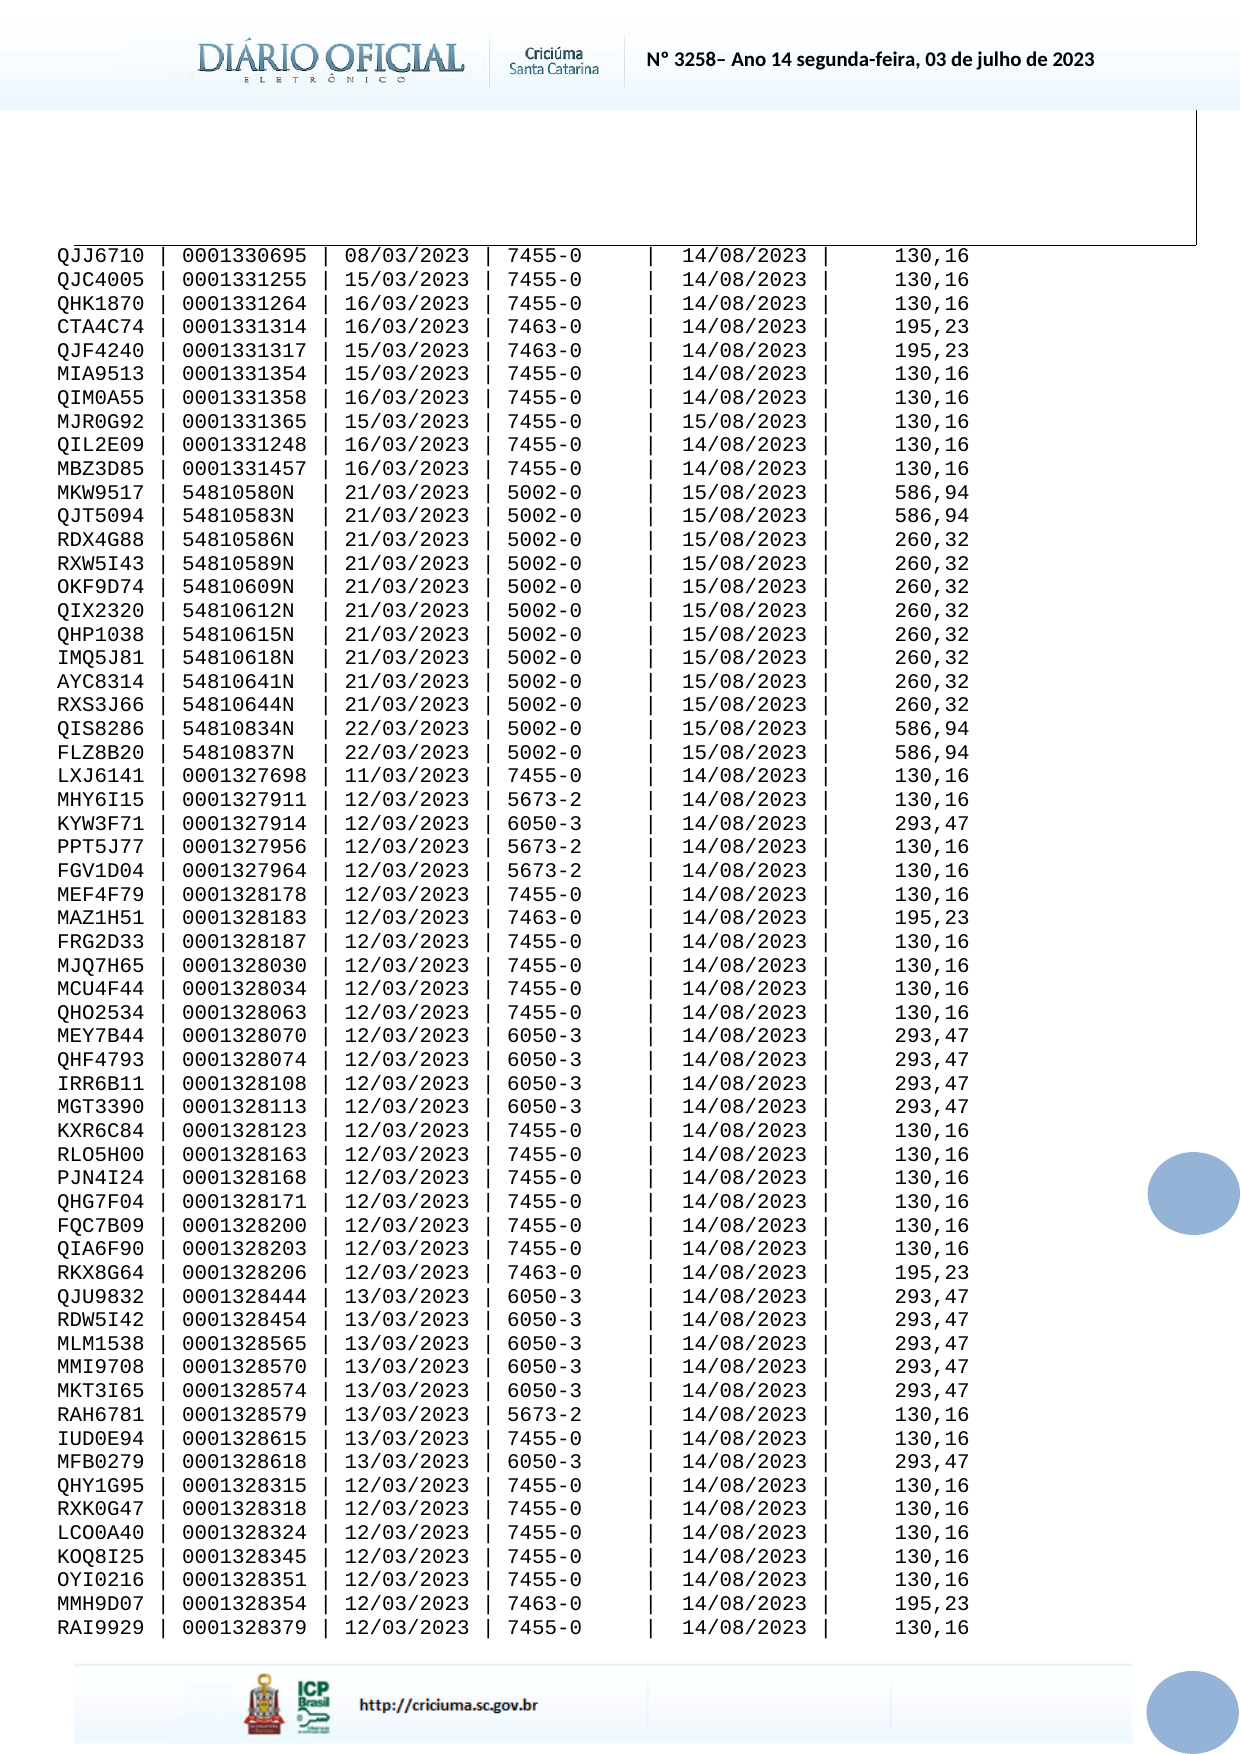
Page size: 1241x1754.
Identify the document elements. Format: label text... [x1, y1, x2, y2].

text RAH6781 | 0001328579 | 13/03/2023 | 5673-2 | 14/08/2023 | 130,16 [44, 1404, 1196, 1427]
text RLO5H00 | 0001328163 | 12/03/2023 | 7455-0 | 14/08/2023 | 130,16 [44, 1144, 1196, 1167]
text QIM0A55 | 0001331358 | 16/03/2023 | 7455-0 | 14/08/2023 | 130,16 [44, 387, 1196, 411]
text MMH9D07 | 0001328354 | 12/03/2023 | 7463-0 | 14/08/2023 | 195,23 [44, 1593, 1196, 1617]
text MMI9708 | 0001328570 | 13/03/2023 | 6050-3 | 14/08/2023 | 293,47 [44, 1357, 1196, 1380]
text MEF4F79 | 0001328178 | 12/03/2023 | 7455-0 | 14/08/2023 | 130,16 [44, 884, 1196, 907]
text MHY6I15 | 0001327911 | 12/03/2023 | 5673-2 | 14/08/2023 | 130,16 [44, 789, 1196, 813]
text QHP1038 | 54810615N | 21/03/2023 | 5002-0 | 15/08/2023 | 260,32 [44, 623, 1196, 647]
text OYI0216 | 0001328351 | 12/03/2023 | 7455-0 | 14/08/2023 | 130,16 [44, 1569, 1196, 1593]
text RDW5I42 | 0001328454 | 13/03/2023 | 6050-3 | 14/08/2023 | 293,47 [44, 1309, 1196, 1333]
text LXJ6141 | 0001327698 | 11/03/2023 | 7455-0 | 14/08/2023 | 130,16 [44, 765, 1196, 789]
text QJJ6710 | 0001330695 | 08/03/2023 | 7455-0 | 14/08/2023 | 130,16 [44, 245, 1196, 269]
text MFB0279 | 0001328618 | 13/03/2023 | 6050-3 | 14/08/2023 | 293,47 [44, 1451, 1196, 1475]
text RXS3J66 | 54810644N | 21/03/2023 | 5002-0 | 15/08/2023 | 260,32 [44, 694, 1196, 718]
text PJN4I24 | 0001328168 | 12/03/2023 | 7455-0 | 14/08/2023 | 130,16 [44, 1167, 1157, 1191]
text RXW5I43 | 54810589N | 21/03/2023 | 5002-0 | 15/08/2023 | 260,32 [44, 553, 1196, 576]
text QHY1G95 | 0001328315 | 12/03/2023 | 7455-0 | 14/08/2023 | 130,16 [44, 1475, 1196, 1498]
text QJC4005 | 0001331255 | 15/03/2023 | 7455-0 | 14/08/2023 | 130,16 [44, 269, 1196, 292]
text QIA6F90 | 0001328203 | 12/03/2023 | 7455-0 | 14/08/2023 | 130,16 [44, 1238, 1196, 1262]
text RKX8G64 | 0001328206 | 12/03/2023 | 7463-0 | 14/08/2023 | 195,23 [44, 1262, 1196, 1286]
text MJQ7H65 | 0001328030 | 12/03/2023 | 7455-0 | 14/08/2023 | 130,16 [44, 954, 1196, 978]
text MLM1538 | 0001328565 | 13/03/2023 | 6050-3 | 14/08/2023 | 293,47 [44, 1333, 1196, 1357]
text MAZ1H51 | 0001328183 | 12/03/2023 | 7463-0 | 14/08/2023 | 195,23 [44, 907, 1196, 931]
text FRG2D33 | 0001328187 | 12/03/2023 | 7455-0 | 14/08/2023 | 130,16 [44, 931, 1196, 954]
text IMQ5J81 | 54810618N | 21/03/2023 | 5002-0 | 15/08/2023 | 260,32 [44, 647, 1196, 671]
text MIA9513 | 0001331354 | 15/03/2023 | 7455-0 | 14/08/2023 | 130,16 [44, 363, 1196, 387]
text QIX2320 | 54810612N | 21/03/2023 | 5002-0 | 15/08/2023 | 260,32 [44, 600, 1196, 623]
text AYC8314 | 54810641N | 21/03/2023 | 5002-0 | 15/08/2023 | 260,32 [44, 671, 1196, 694]
text RAI9929 | 0001328379 | 12/03/2023 | 7455-0 | 14/08/2023 | 130,16 [44, 1617, 1196, 1640]
text MGT3390 | 0001328113 | 12/03/2023 | 6050-3 | 14/08/2023 | 293,47 [44, 1096, 1196, 1120]
text KOQ8I25 | 0001328345 | 12/03/2023 | 7455-0 | 14/08/2023 | 130,16 [44, 1546, 1196, 1569]
text MEY7B44 | 0001328070 | 12/03/2023 | 6050-3 | 14/08/2023 | 293,47 [44, 1026, 1196, 1049]
text QJU9832 | 0001328444 | 13/03/2023 | 6050-3 | 14/08/2023 | 293,47 [44, 1286, 1196, 1309]
text QHO2534 | 0001328063 | 12/03/2023 | 7455-0 | 14/08/2023 | 130,16 [44, 1002, 1196, 1026]
text FGV1D04 | 0001327964 | 12/03/2023 | 5673-2 | 14/08/2023 | 130,16 [44, 860, 1196, 884]
text RXK0G47 | 0001328318 | 12/03/2023 | 7455-0 | 14/08/2023 | 130,16 [44, 1498, 1196, 1522]
text MJR0G92 | 0001331365 | 15/03/2023 | 7455-0 | 15/08/2023 | 130,16 [44, 411, 1196, 434]
text CTA4C74 | 0001331314 | 16/03/2023 | 7463-0 | 14/08/2023 | 195,23 [44, 316, 1196, 340]
text LCO0A40 | 0001328324 | 12/03/2023 | 7455-0 | 14/08/2023 | 130,16 [44, 1522, 1196, 1546]
text QHF4793 | 0001328074 | 12/03/2023 | 6050-3 | 14/08/2023 | 293,47 [44, 1049, 1196, 1073]
text QIL2E09 | 0001331248 | 16/03/2023 | 7455-0 | 14/08/2023 | 130,16 [44, 434, 1196, 458]
text QJF4240 | 0001331317 | 15/03/2023 | 7463-0 | 14/08/2023 | 195,23 [44, 340, 1196, 363]
text MCU4F44 | 0001328034 | 12/03/2023 | 7455-0 | 14/08/2023 | 130,16 [44, 978, 1196, 1002]
text QJT5094 | 54810583N | 21/03/2023 | 5002-0 | 15/08/2023 | 586,94 [44, 505, 1196, 529]
text QHG7F04 | 0001328171 | 12/03/2023 | 7455-0 | 14/08/2023 | 130,16 [44, 1191, 1153, 1215]
text QIS8286 | 54810834N | 22/03/2023 | 5002-0 | 15/08/2023 | 586,94 [44, 718, 1196, 742]
text MKT3I65 | 0001328574 | 13/03/2023 | 6050-3 | 14/08/2023 | 293,47 [44, 1380, 1196, 1404]
text PPT5J77 | 0001327956 | 12/03/2023 | 5673-2 | 14/08/2023 | 130,16 [44, 836, 1196, 860]
text IUD0E94 | 0001328615 | 13/03/2023 | 7455-0 | 14/08/2023 | 130,16 [44, 1427, 1196, 1451]
text MBZ3D85 | 0001331457 | 16/03/2023 | 7455-0 | 14/08/2023 | 130,16 [44, 458, 1196, 482]
text RDX4G88 | 54810586N | 21/03/2023 | 5002-0 | 15/08/2023 | 260,32 [44, 529, 1196, 553]
text QHK1870 | 0001331264 | 16/03/2023 | 7455-0 | 14/08/2023 | 130,16 [44, 292, 1196, 316]
text KYW3F71 | 0001327914 | 12/03/2023 | 6050-3 | 14/08/2023 | 293,47 [44, 813, 1196, 836]
text FLZ8B20 | 54810837N | 22/03/2023 | 5002-0 | 15/08/2023 | 586,94 [44, 742, 1196, 765]
text FQC7B09 | 0001328200 | 12/03/2023 | 7455-0 | 14/08/2023 | 130,16 [44, 1215, 1196, 1238]
text IRR6B11 | 0001328108 | 12/03/2023 | 6050-3 | 14/08/2023 | 293,47 [44, 1073, 1196, 1096]
text OKF9D74 | 54810609N | 21/03/2023 | 5002-0 | 15/08/2023 | 260,32 [44, 576, 1196, 600]
text MKW9517 | 54810580N | 21/03/2023 | 5002-0 | 15/08/2023 | 586,94 [44, 482, 1196, 505]
text KXR6C84 | 0001328123 | 12/03/2023 | 7455-0 | 14/08/2023 | 130,16 [44, 1120, 1196, 1144]
